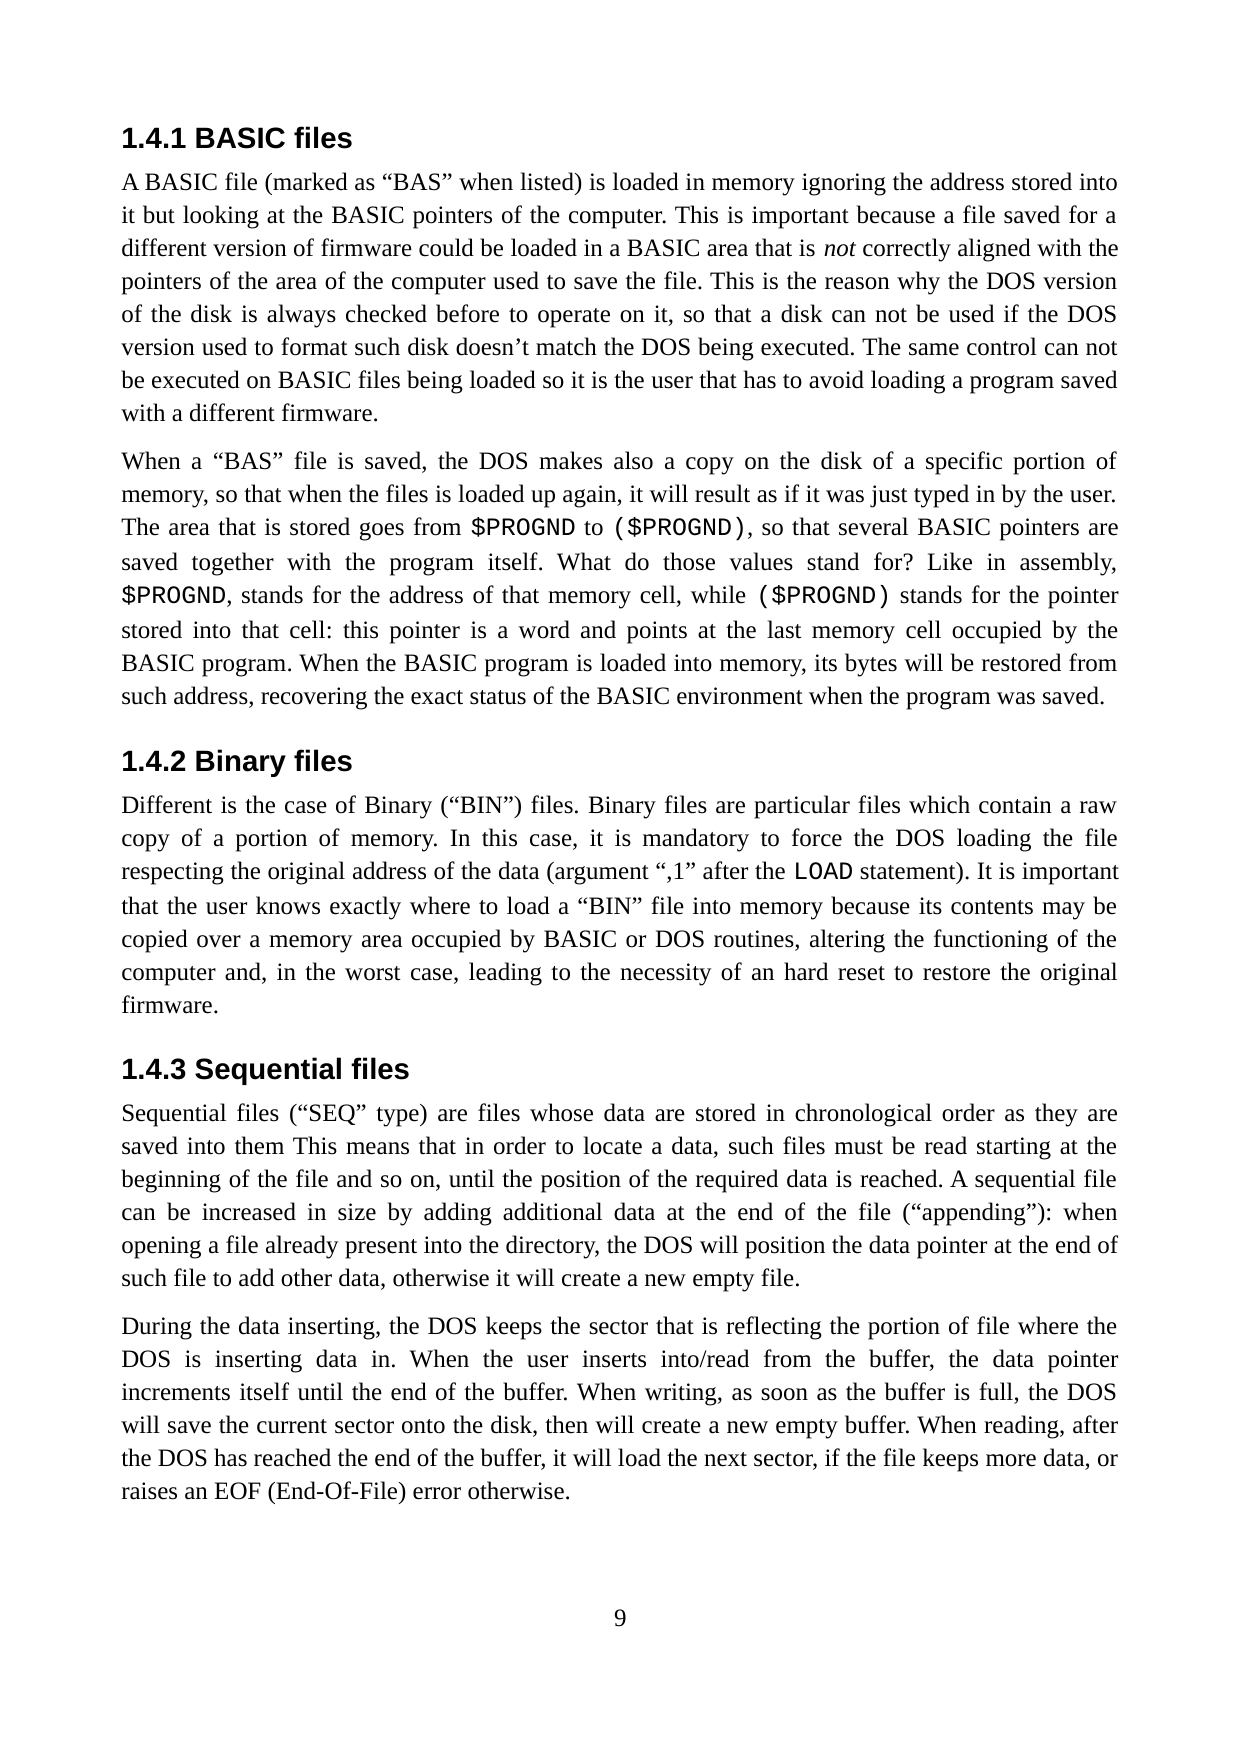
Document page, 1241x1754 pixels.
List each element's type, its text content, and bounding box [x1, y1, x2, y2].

text When a “BAS” file is saved, the DOS makes also a copy on the disk of a specific portion of memory, so that when the files is loaded up again, it will result as if it was just typed in by the user. The area that is stored goes from $PROGND to ($PROGND), so that several BASIC pointers are saved together with the program itself. What do those values stand for? Like in assembly, $PROGND, stands for the address of that memory cell, while ($PROGND) stands for the pointer stored into that cell: this pointer is a word and points at the last memory cell occupied by the BASIC program. When the BASIC program is loaded into memory, its bytes will be restored from such address, recovering the exact status of the BASIC environment when the program was saved. [121, 446, 1119, 710]
text Different is the case of Binary (“BIN”) files. Binary files are particular files which contain a raw copy of a portion of memory. In this case, it is mandatory to force the DOS loading the file respecting the original address of the data (argument “,1” after the LOAD statement). It is important that the user knows exactly where to load a “BIN” file into memory because its contents may be copied over a memory area occupied by BASIC or DOS routines, altering the functioning of the computer and, in the worst case, leading to the necessity of an hard reset to restore the original firmware. [121, 790, 1119, 1019]
text Sequential files (“SEQ” type) are files whose data are stored in chronological order as they are saved into them This means that in order to locate a data, such files must be read starting at the beginning of the file and so on, until the position of the required data is reached. A sequential file can be increased in size by adding additional data at the end of the file (“appending”): when opening a file already present into the directory, the DOS will position the data pointer at the end of such file to add other data, otherwise it will create a new empty file. [121, 1098, 1119, 1292]
text During the data inserting, the DOS keeps the sector that is reflecting the portion of file where the DOS is inserting data in. When the user inserts into/read from the buffer, the data pointer increments itself until the end of the buffer. When writing, as soon as the buffer is full, the DOS will save the current sector onto the disk, then will create a new empty buffer. When reading, after the DOS has reached the end of the buffer, it will load the next sector, if the file keeps more data, or raises an EOF (End-Of-File) error otherwise. [121, 1311, 1119, 1505]
subtitle 1.4.2 Binary files [121, 743, 1119, 777]
text A BASIC file (marked as “BAS” when listed) is loaded in memory ignoring the address stored into it but looking at the BASIC pointers of the computer. This is important because a file saved for a different version of firmware could be loaded in a BASIC area that is not correctly aligned with the pointers of the area of the computer used to save the file. This is the reason why the DOS version of the disk is always checked before to operate on it, so that a disk can not be used if the DOS version used to format such disk doesn’t match the DOS being executed. The same control can not be executed on BASIC files being loaded so it is the user that has to avoid loading a program saved with a different firmware. [121, 167, 1119, 427]
subtitle 1.4.3 Sequential files [121, 1052, 1119, 1086]
subtitle 1.4.1 BASIC files [121, 121, 1119, 155]
